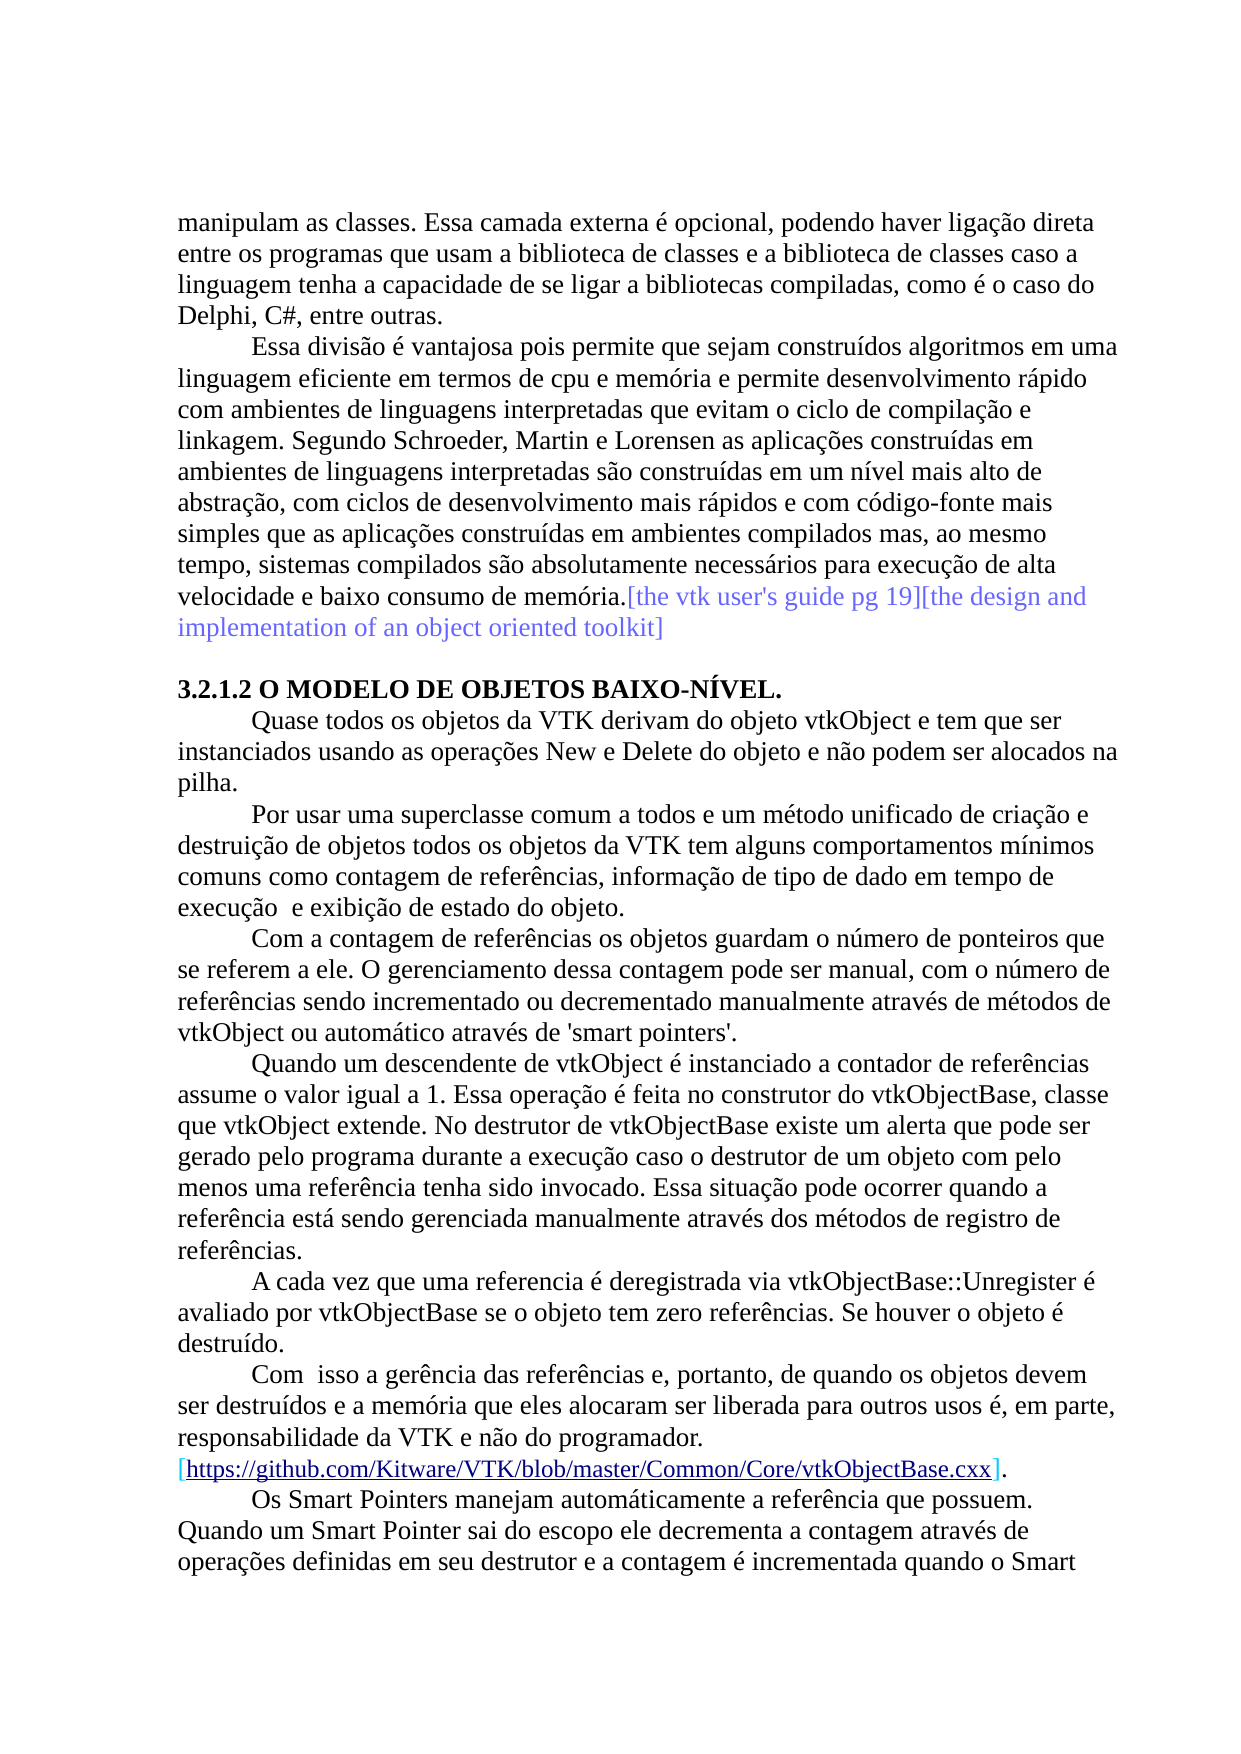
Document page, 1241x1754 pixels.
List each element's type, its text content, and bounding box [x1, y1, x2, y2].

text Essa divisão é vantajosa pois permite que sejam construídos algoritmos em uma linguagem eficiente em termos de cpu e memória e permite desenvolvimento rápido com ambientes de linguagens interpretadas que evitam o ciclo de compilação e linkagem. Segundo Schroeder, Martin e Lorensen as aplicações construídas em ambientes de linguagens interpretadas são construídas em um nível mais alto de abstração, com ciclos de desenvolvimento mais rápidos e com código-fonte mais simples que as aplicações construídas em ambientes compilados mas, ao mesmo tempo, sistemas compilados são absolutamente necessários para execução de alta velocidade e baixo consumo de memória.[the vtk user's guide pg 19][the design and implementation of an object oriented toolkit] [177, 331, 1122, 642]
text [https://github.com/Kitware/VTK/blob/master/Common/Core/vtkObjectBase.cxx]. [177, 1452, 1122, 1483]
text Por usar uma superclasse comum a todos e um método unificado de criação e destruição de objetos todos os objetos da VTK tem alguns comportamentos mínimos comuns como contagem de referências, informação de tipo de dado em tempo de execução e exibição de estado do objeto. [177, 798, 1122, 922]
text Com a contagem de referências os objetos guardam o número de ponteiros que se referem a ele. O gerenciamento dessa contagem pode ser manual, com o número de referências sendo incrementado ou decrementado manualmente através de métodos de vtkObject ou automático através de 'smart pointers'. [177, 922, 1122, 1047]
text manipulam as classes. Essa camada externa é opcional, podendo haver ligação direta entre os programas que usam a biblioteca de classes e a biblioteca de classes caso a linguagem tenha a capacidade de se ligar a bibliotecas compiladas, como é o caso do Delphi, C#, entre outras. [177, 206, 1122, 331]
text A cada vez que uma referencia é deregistrada via vtkObjectBase::Unregister é avaliado por vtkObjectBase se o objeto tem zero referências. Se houver o objeto é destruído. [177, 1265, 1122, 1358]
text Com isso a gerência das referências e, portanto, de quando os objetos devem ser destruídos e a memória que eles alocaram ser liberada para outros usos é, em parte, responsabilidade da VTK e não do programador. [177, 1358, 1122, 1452]
text Os Smart Pointers manejam automáticamente a referência que possuem. Quando um Smart Pointer sai do escopo ele decrementa a contagem através de operações definidas em seu destrutor e a contagem é incrementada quando o Smart [177, 1483, 1122, 1576]
subtitle 3.2.1.2 O MODELO DE OBJETOS BAIXO-NÍVEL. [177, 673, 1122, 704]
text Quase todos os objetos da VTK derivam do objeto vtkObject e tem que ser instanciados usando as operações New e Delete do objeto e não podem ser alocados na pilha. [177, 704, 1122, 798]
text Quando um descendente de vtkObject é instanciado a contador de referências assume o valor igual a 1. Essa operação é feita no construtor do vtkObjectBase, classe que vtkObject extende. No destrutor de vtkObjectBase existe um alerta que pode ser gerado pelo programa durante a execução caso o destrutor de um objeto com pelo menos uma referência tenha sido invocado. Essa situação pode ocorrer quando a referência está sendo gerenciada manualmente através dos métodos de registro de referências. [177, 1047, 1122, 1265]
